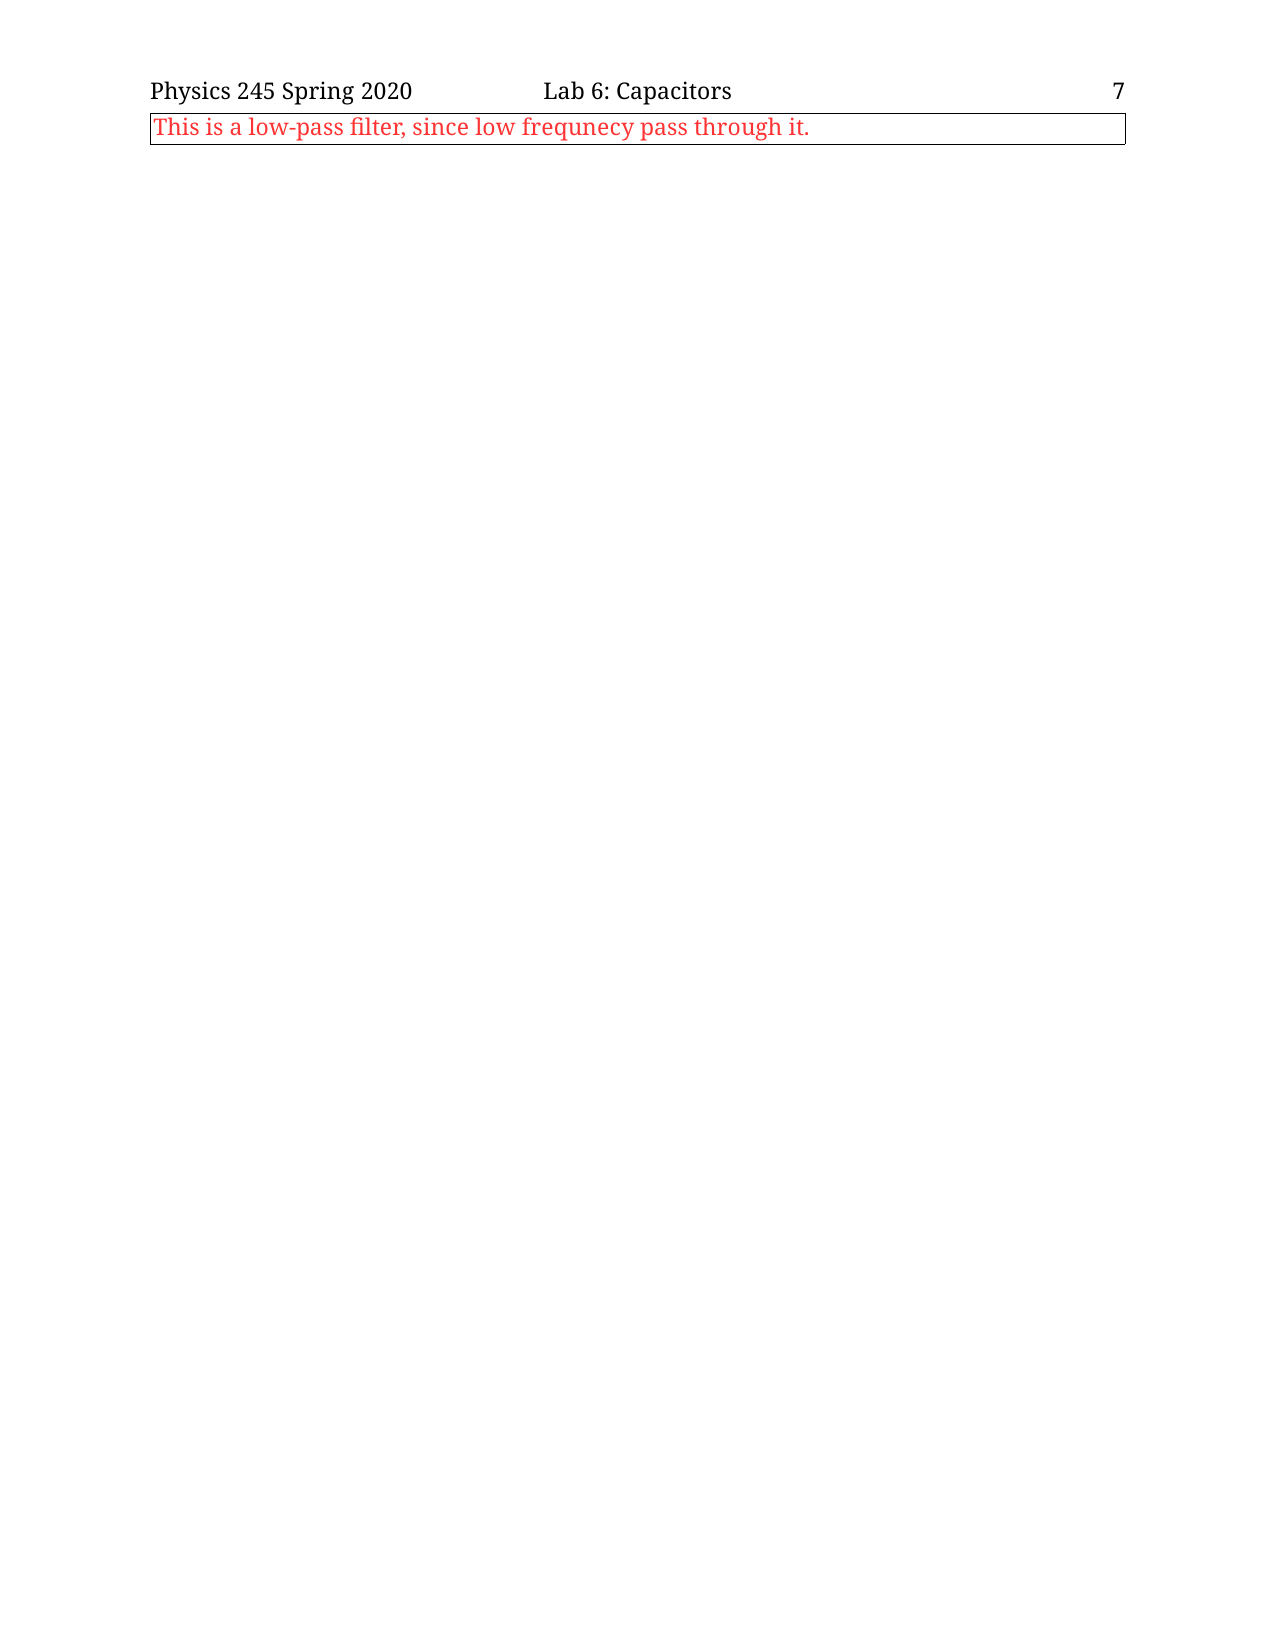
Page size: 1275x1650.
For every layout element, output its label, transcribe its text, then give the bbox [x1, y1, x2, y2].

text This is a low-pass filter, since low frequnecy pass through it. [151, 114, 1125, 144]
